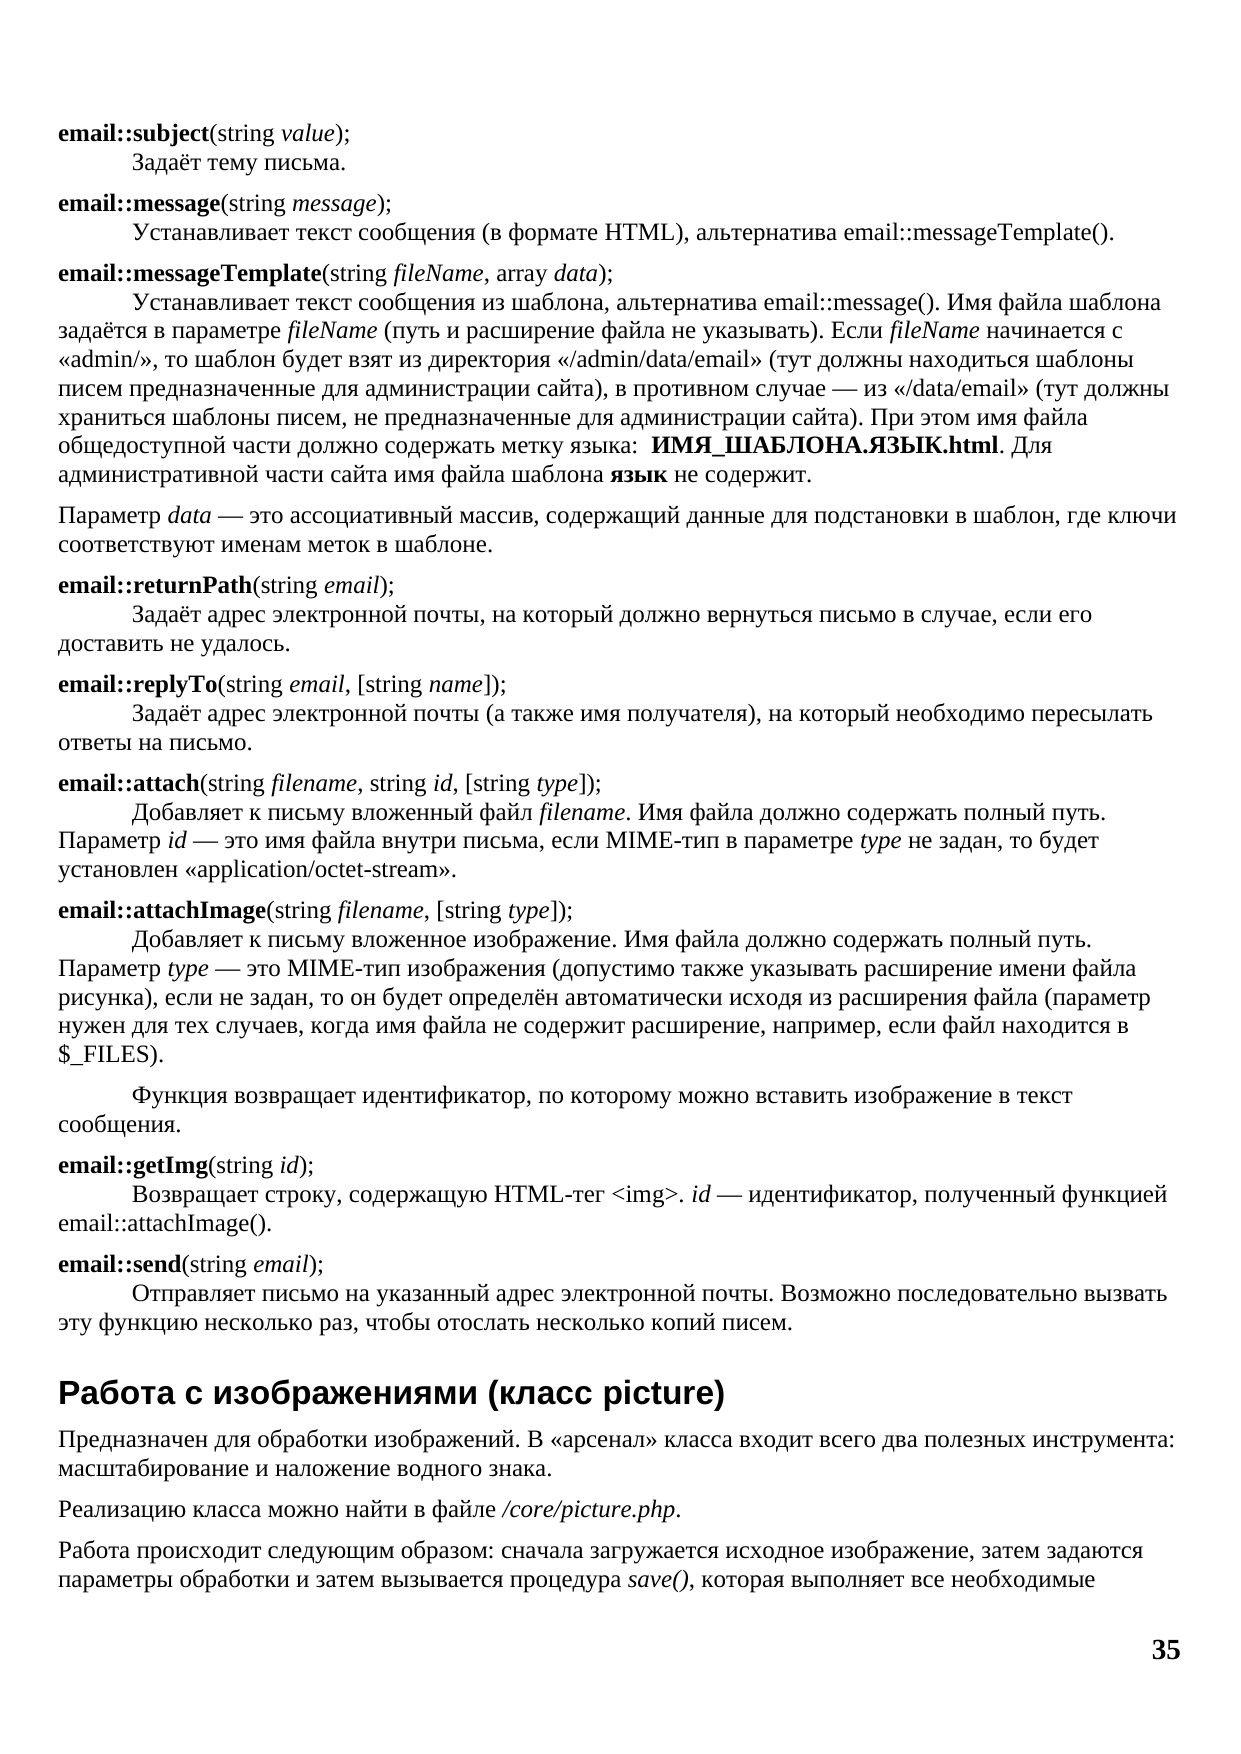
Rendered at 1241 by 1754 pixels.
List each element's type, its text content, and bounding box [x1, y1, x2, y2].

text Работа происходит следующим образом: сначала загружается исходное изображение, затем задаются параметры обработки и затем вызывается процедура save(), которая выполняет все необходимые [58, 1536, 1181, 1593]
text email::subject(string value); Задаёт тему письма. [58, 118, 1181, 176]
text email::returnPath(string email); Задаёт адрес электронной почты, на который должно вернуться письмо в случае, если его доставить не удалось. [58, 571, 1181, 657]
text Параметр data — это ассоциативный массив, содержащий данные для подстановки в шаблон, где ключи соответствуют именам меток в шаблоне. [58, 501, 1181, 558]
text email::attachImage(string filename, [string type]); Добавляет к письму вложенное изображение. Имя файла должно содержать полный путь. Параметр type — это MIME-тип изображения (допустимо также указывать расширение имени файла рисунка), если не задан, то он будет определён автоматически исходя из расширения файла (параметр нужен для тех случаев, когда имя файла не содержит расширение, например, если файл находится в $_FILES). [58, 896, 1181, 1068]
text Предназначен для обработки изображений. В «арсенал» класса входит всего два полезных инструмента: масштабирование и наложение водного знака. [58, 1424, 1181, 1482]
subtitle Работа с изображениями (класс picture) [58, 1373, 1181, 1412]
text email::message(string message); Устанавливает текст сообщения (в формате HTML), альтернатива email::messageTemplate(). [58, 188, 1181, 246]
text email::send(string email); Отправляет письмо на указанный адрес электронной почты. Возможно последовательно вызвать эту функцию несколько раз, чтобы отослать несколько копий писем. [58, 1249, 1181, 1336]
text email::replyTo(string email, [string name]); Задаёт адрес электронной почты (а также имя получателя), на который необходимо пересылать ответы на письмо. [58, 669, 1181, 756]
text email::messageTemplate(string fileName, array data); Устанавливает текст сообщения из шаблона, альтернатива email::message(). Имя файла шаблона задаётся в параметре fileName (путь и расширение файла не указывать). Если fileName начинается с «admin/», то шаблон будет взят из директория «/admin/data/email» (тут должны находиться шаблоны писем предназначенные для администрации сайта), в противном случае — из «/data/email» (тут должны храниться шаблоны писем, не предназначенные для администрации сайта). При этом имя файла общедоступной части должно содержать метку языка: ИМЯ_ШАБЛОНА.ЯЗЫК.html. Для административной части сайта имя файла шаблона язык не содержит. [58, 258, 1181, 488]
text email::attach(string filename, string id, [string type]); Добавляет к письму вложенный файл filename. Имя файла должно содержать полный путь. Параметр id — это имя файла внутри письма, если MIME-тип в параметре type не задан, то будет установлен «application/octet-stream». [58, 768, 1181, 883]
text email::getImg(string id); Возвращает строку, содержащую HTML-тег <img>. id — идентификатор, полученный функцией email::attachImage(). [58, 1151, 1181, 1237]
text Реализацию класса можно найти в файле /core/picture.php. [58, 1494, 1181, 1523]
text Функция возвращает идентификатор, по которому можно вставить изображение в текст сообщения. [58, 1081, 1181, 1138]
